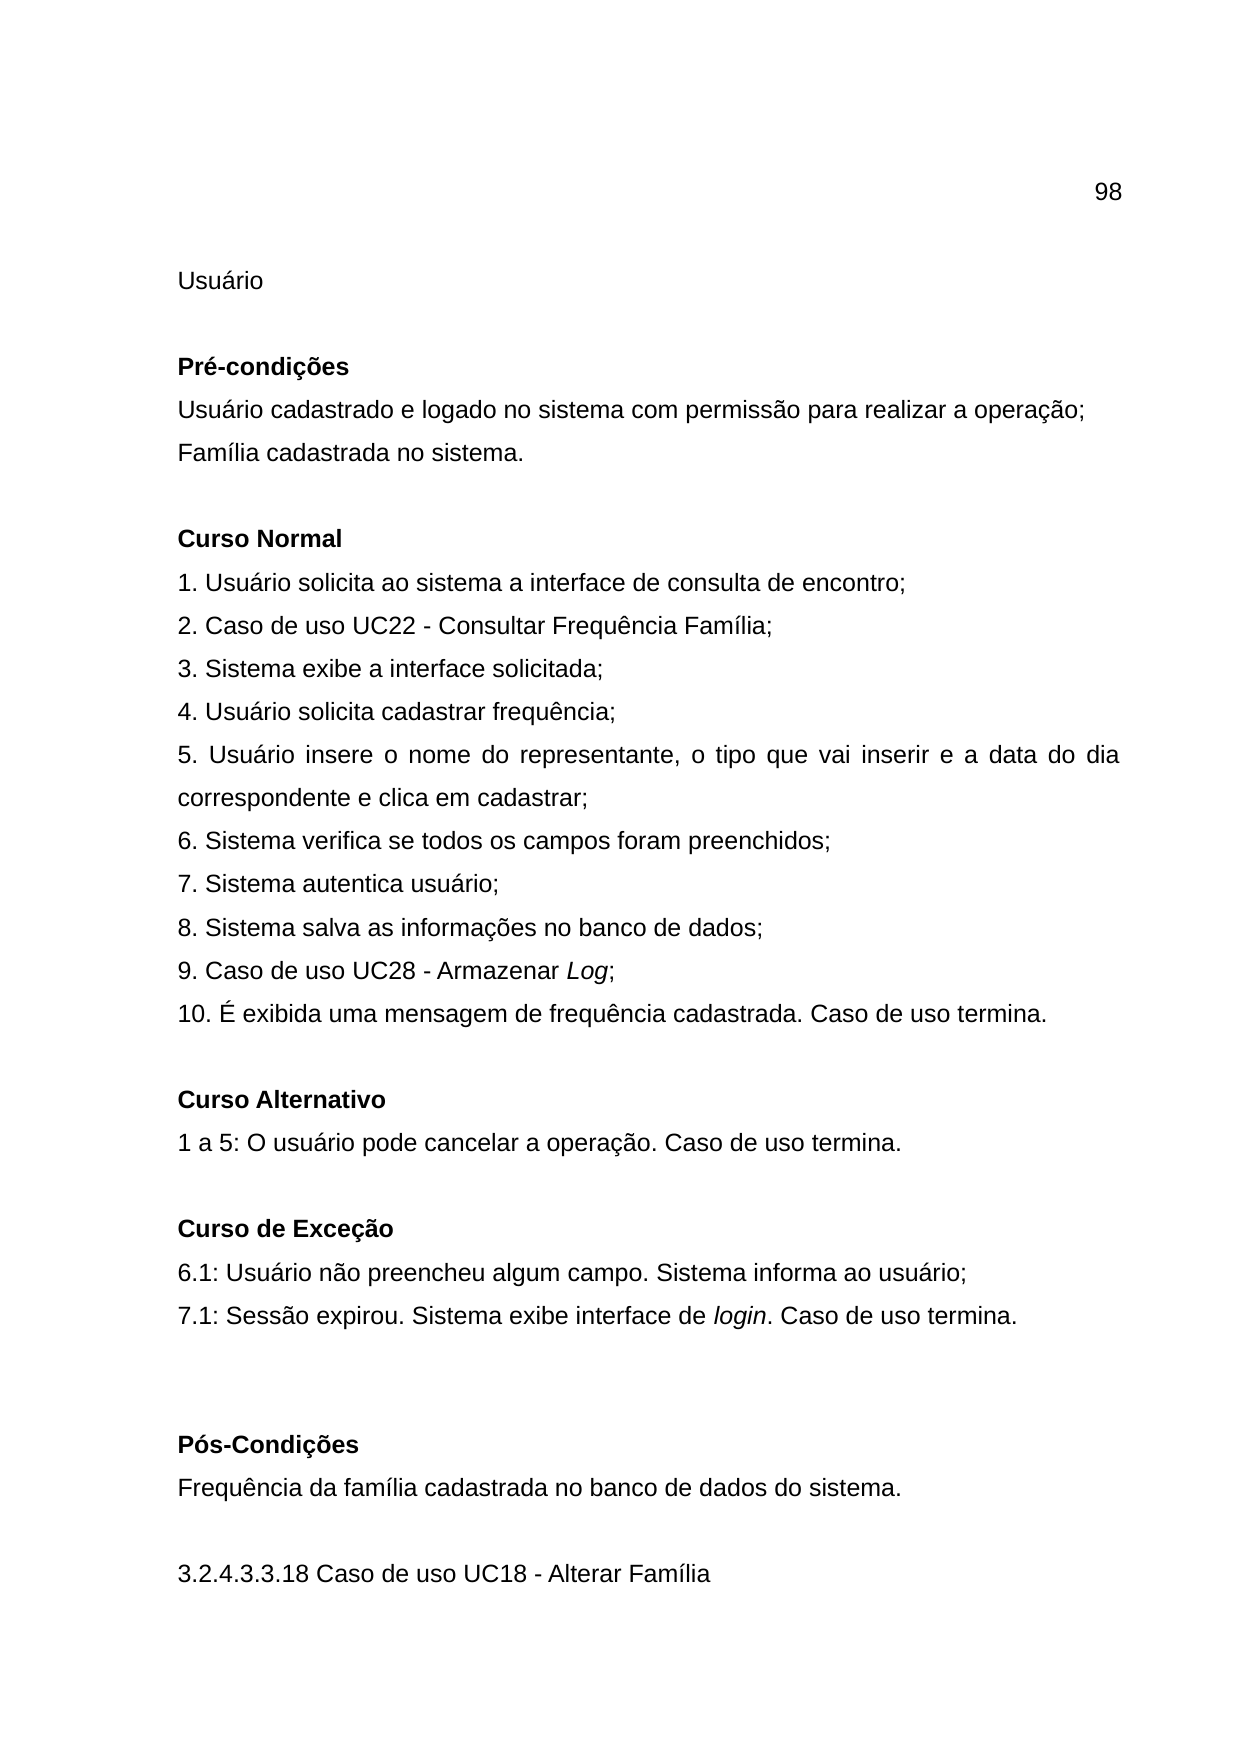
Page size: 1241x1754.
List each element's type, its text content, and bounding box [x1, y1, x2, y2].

text 1. Usuário solicita ao sistema a interface de consulta de encontro; [177, 568, 1122, 596]
text Curso Alternativo [177, 1085, 1122, 1114]
text 7.1: Sessão expirou. Sistema exibe interface de login. Caso de uso termina. [177, 1301, 1122, 1329]
text 4. Usuário solicita cadastrar frequência; [177, 697, 1122, 726]
text Pré-condições [177, 352, 1122, 381]
text 5. Usuário insere o nome do representante, o tipo que vai inserir e a data do dia correspondente e clica em cadastrar; [177, 740, 1122, 812]
text 3. Sistema exibe a interface solicitada; [177, 654, 1122, 683]
text Usuário cadastrado e logado no sistema com permissão para realizar a operação; [177, 395, 1122, 424]
text 2. Caso de uso UC22 - Consultar Frequência Família; [177, 611, 1122, 639]
text Frequência da família cadastrada no banco de dados do sistema. [177, 1473, 1122, 1502]
text 9. Caso de uso UC28 - Armazenar Log; [177, 956, 1122, 984]
text Curso Normal [177, 524, 1122, 553]
text Pós-Condições [177, 1430, 1122, 1459]
text 6.1: Usuário não preencheu algum campo. Sistema informa ao usuário; [177, 1258, 1122, 1286]
text 1 a 5: O usuário pode cancelar a operação. Caso de uso termina. [177, 1128, 1122, 1157]
text 6. Sistema verifica se todos os campos foram preenchidos; [177, 826, 1122, 855]
text Família cadastrada no sistema. [177, 438, 1122, 467]
text Curso de Exceção [177, 1214, 1122, 1243]
text Usuário [177, 266, 1122, 294]
text 10. É exibida uma mensagem de frequência cadastrada. Caso de uso termina. [177, 999, 1122, 1028]
text 3.2.4.3.3.18 Caso de uso UC18 - Alterar Família [177, 1559, 1122, 1588]
text 7. Sistema autentica usuário; [177, 869, 1122, 898]
text 8. Sistema salva as informações no banco de dados; [177, 913, 1122, 941]
